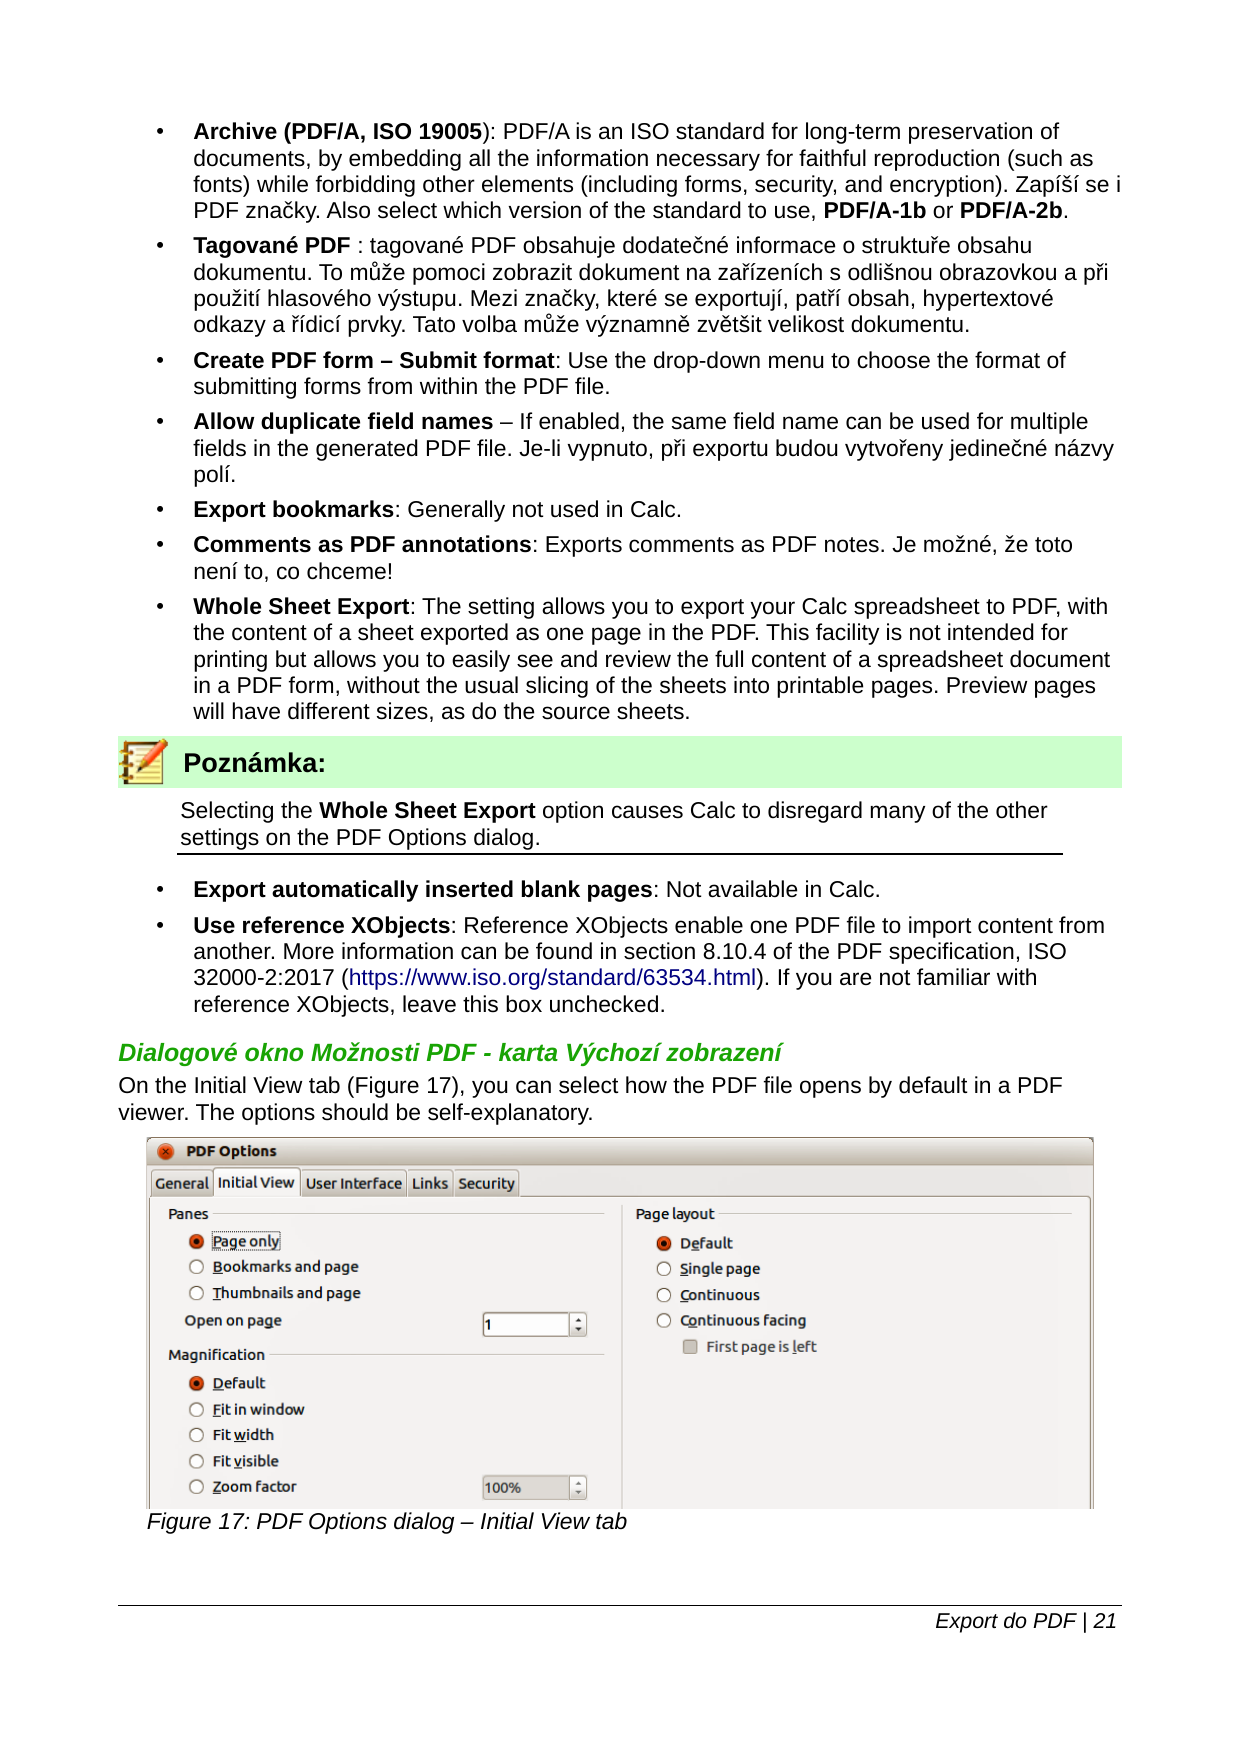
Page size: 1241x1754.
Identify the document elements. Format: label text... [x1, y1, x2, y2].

list Export bookmarks: Generally not used in Calc. [156, 496, 1122, 522]
list Export automatically inserted blank pages: Not available in Calc. [156, 876, 1122, 903]
picture [146, 1137, 1094, 1509]
text Selecting the Whole Sheet Export option causes Calc to disregard many of the other settings on the PDF Options dialog. [177, 794, 1063, 853]
list Tagované PDF : tagované PDF obsahuje dodatečné informace o struktuře obsahu dokumentu. To může pomoci zobrazit dokument na zařízeních s odlišnou obrazovkou a při použití hlasového výstupu. Mezi značky, které se exportují, patří obsah, hypertextové odkazy a řídicí prvky. Tato volba může významně zvětšit velikost dokumentu. [156, 232, 1122, 338]
list Use reference XObjects: Reference XObjects enable one PDF file to import content from another. More information can be found in section 8.10.4 of the PDF specification, ISO 32000-2:2017 (https://www.iso.org/standard/63534.html). If you are not familiar with reference XObjects, leave this box unchecked. [156, 912, 1122, 1017]
list Archive (PDF/A, ISO 19005): PDF/A is an ISO standard for long-term preservation of documents, by embedding all the information necessary for faithful reproduction (such as fonts) while forbidding other elements (including forms, security, and encryption). Zapíší se i PDF značky. Also select which version of the standard to use, PDF/A-1b or PDF/A-2b. [156, 118, 1122, 223]
text On the Initial View tab (Figure 17), you can select how the PDF file opens by default in a PDF viewer. The options should be self-explanatory. [118, 1072, 1122, 1125]
list Comments as PDF annotations: Exports comments as PDF notes. Je možné, že toto není to, co chceme! [156, 531, 1122, 584]
picture [119, 737, 170, 788]
list Create PDF form – Submit format: Use the drop-down menu to choose the format of submitting forms from within the PDF file. [156, 347, 1122, 399]
list Allow duplicate field names – If enabled, the same field name can be used for multiple fields in the generated PDF file. Je-li vypnuto, při exportu budou vytvořeny jedinečné názvy polí. [156, 408, 1122, 487]
list Whole Sheet Export: The setting allows you to export your Calc spreadsheet to PDF, with the content of a sheet exported as one page in the PDF. This facility is not intended for printing but allows you to easily see and review the full content of a spreadsheet document in a PDF form, without the usual slicing of the sheets into printable pages. Preview pages will have different sizes, as do the source sheets. [156, 593, 1122, 725]
text Figure 17: PDF Options dialog – Initial View tab [147, 1509, 1094, 1535]
subtitle Dialogové okno Možnosti PDF - karta Výchozí zobrazení [118, 1038, 1122, 1066]
subtitle Poznámka: [118, 736, 1122, 788]
